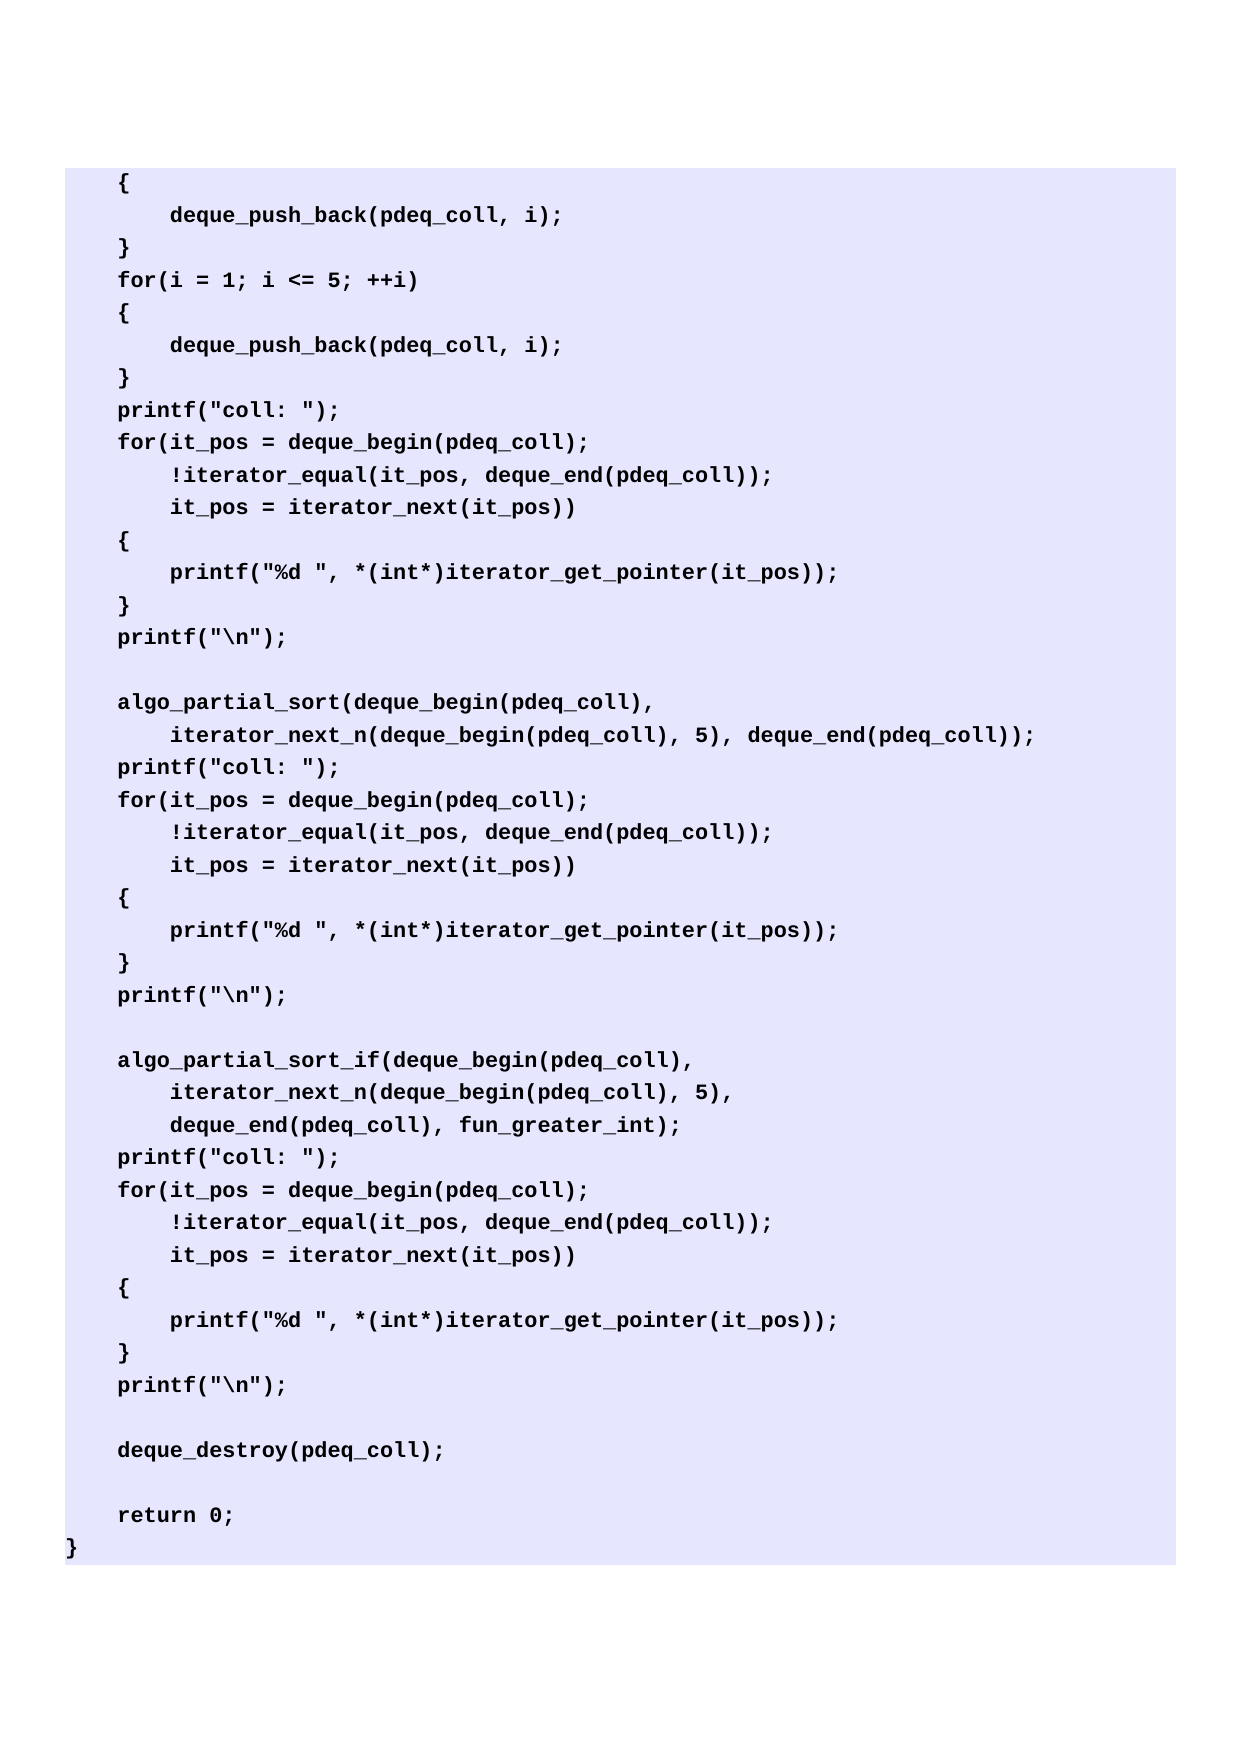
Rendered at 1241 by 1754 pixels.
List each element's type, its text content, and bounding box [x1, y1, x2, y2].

table_header { deque_push_back(pdeq_coll, i); } for(i = 1; i <= 5; ++i) { deque_push_back(pdeq_coll, i); } printf("coll: "); for(it_pos = deque_begin(pdeq_coll); !iterator_equal(it_pos, deque_end(pdeq_coll)); it_pos = iterator_next(it_pos)) { printf("%d ", *(int*)iterator_get_pointer(it_pos)); } printf("\n"); algo_partial_sort(deque_begin(pdeq_coll), iterator_next_n(deque_begin(pdeq_coll), 5), deque_end(pdeq_coll)); printf("coll: "); for(it_pos = deque_begin(pdeq_coll); !iterator_equal(it_pos, deque_end(pdeq_coll)); it_pos = iterator_next(it_pos)) { printf("%d ", *(int*)iterator_get_pointer(it_pos)); } printf("\n"); algo_partial_sort_if(deque_begin(pdeq_coll), iterator_next_n(deque_begin(pdeq_coll), 5), deque_end(pdeq_coll), fun_greater_int); printf("coll: "); for(it_pos = deque_begin(pdeq_coll); !iterator_equal(it_pos, deque_end(pdeq_coll)); it_pos = iterator_next(it_pos)) { printf("%d ", *(int*)iterator_get_pointer(it_pos)); } printf("\n"); deque_destroy(pdeq_coll); return 0; } [60, 163, 1181, 1571]
